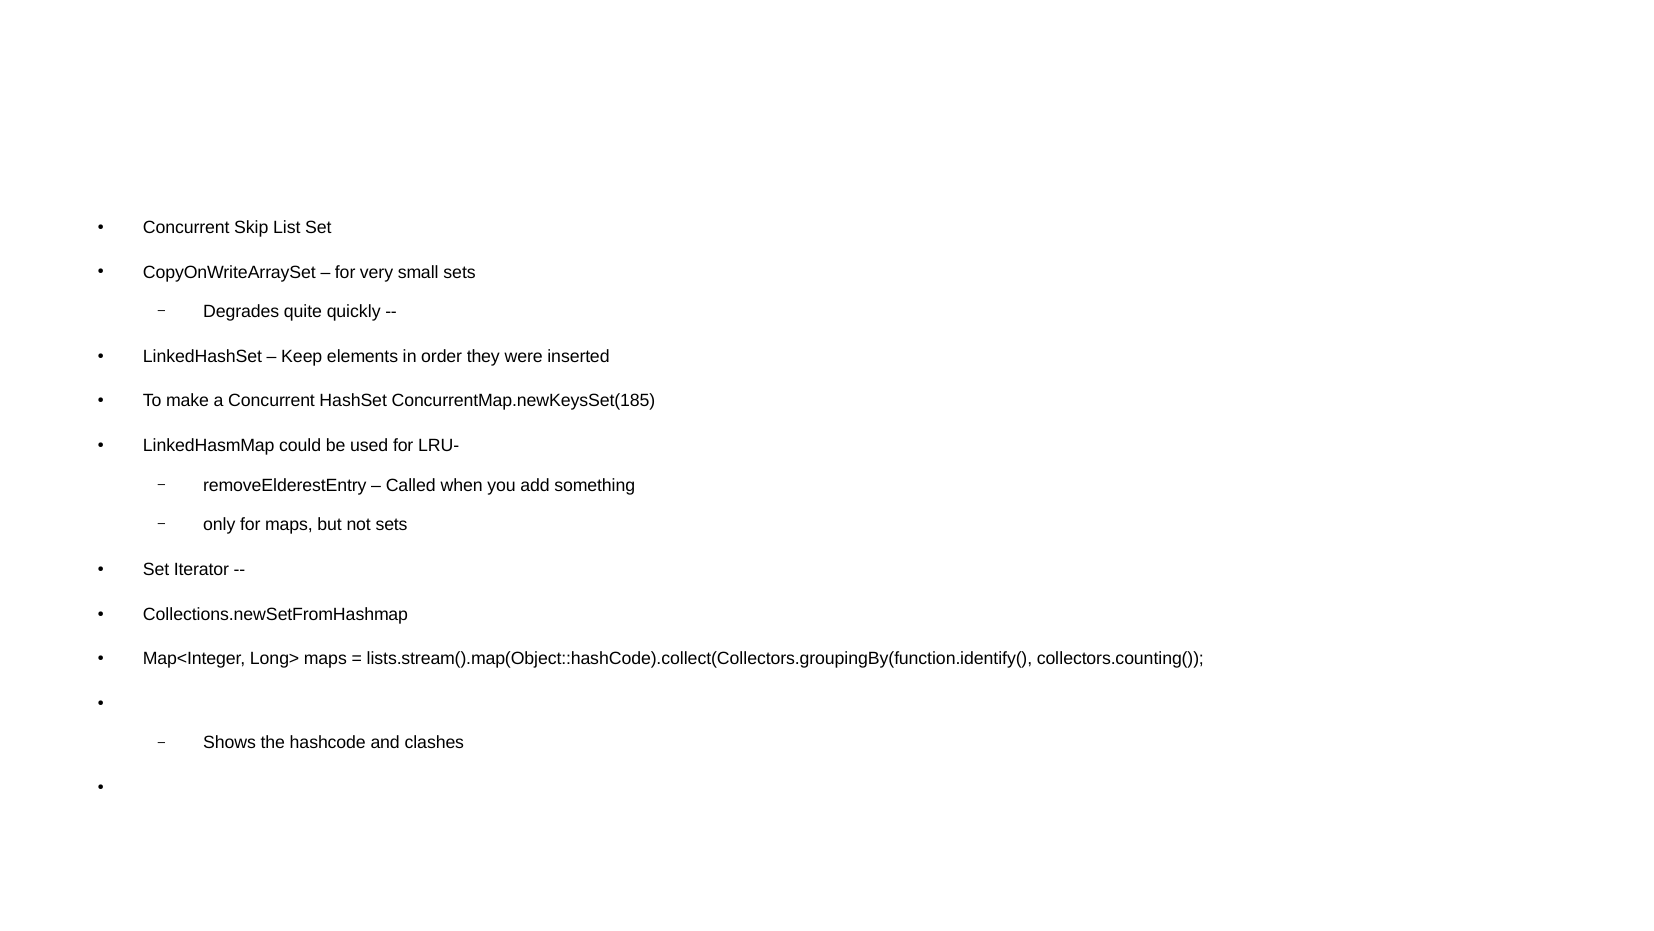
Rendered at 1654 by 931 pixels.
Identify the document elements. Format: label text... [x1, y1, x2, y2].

list Concurrent Skip List Set CopyOnWriteArraySet – for very small sets Degrades quite quickly -- LinkedHashSet – Keep elements in order they were inserted To make a Concurrent HashSet ConcurrentMap.newKeysSet(185) LinkedHasmMap could be used for LRU- removeElderestEntry – Called when you add something only for maps, but not sets Set Iterator -- Collections.newSetFromHashmap Map<Integer, Long> maps = lists.stream().map(Object::hashCode).collect(Collectors.groupingBy(function.identify(), collectors.counting()); Shows the hashcode and clashes [82, 217, 1571, 758]
